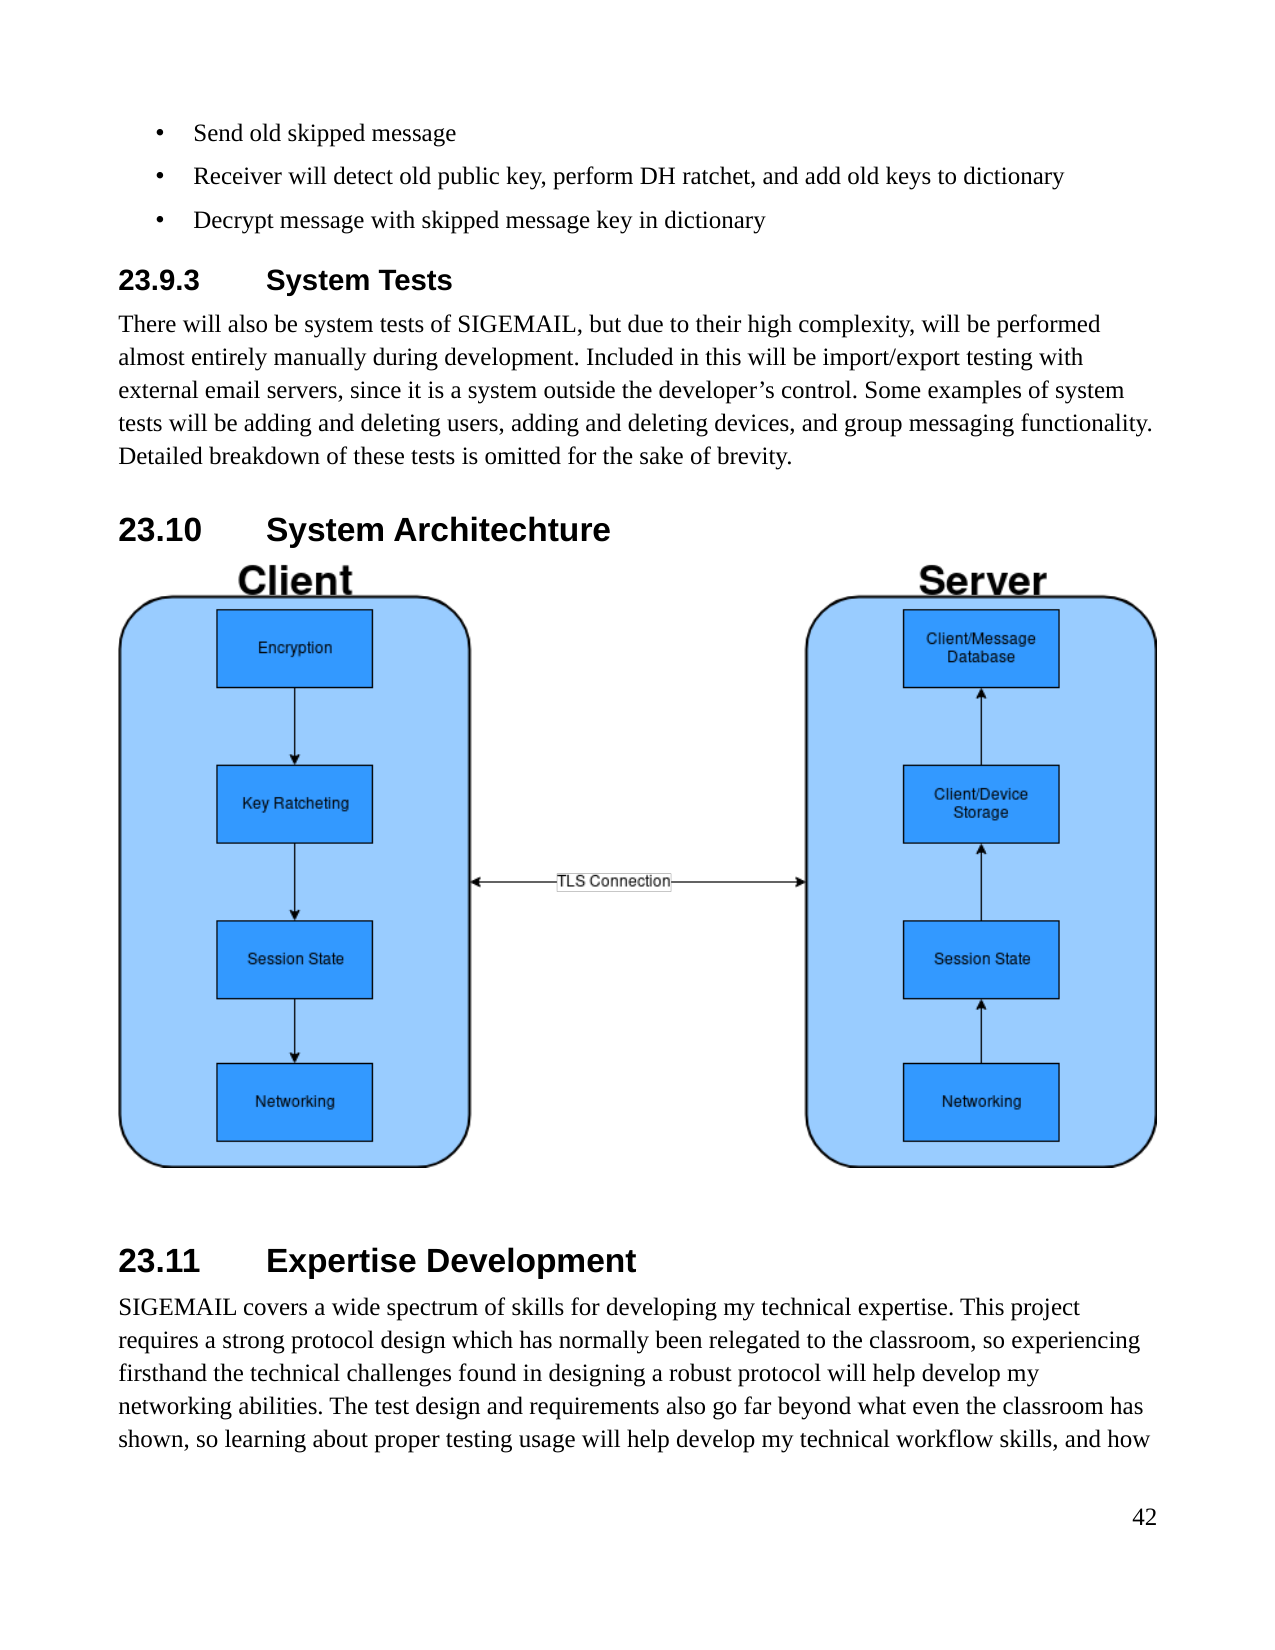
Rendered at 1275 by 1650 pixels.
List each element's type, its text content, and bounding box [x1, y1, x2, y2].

list Receiver will detect old public key, perform DH ratchet, and add old keys to dictionary [156, 161, 1157, 190]
list Send old skipped message [156, 118, 1157, 147]
text SIGEMAIL covers a wide spectrum of skills for developing my technical expertise. This project requires a strong protocol design which has normally been relegated to the classroom, so experiencing firsthand the technical challenges found in designing a robust protocol will help develop my networking abilities. The test design and requirements also go far beyond what even the classroom has shown, so learning about proper testing usage will help develop my technical workflow skills, and how [118, 1292, 1157, 1453]
subtitle System Tests [118, 263, 1157, 296]
subtitle System Architechture [118, 509, 1157, 548]
subtitle Expertise Development [118, 1241, 1157, 1279]
list Decrypt message with skipped message key in dictionary [156, 205, 1157, 233]
picture [118, 560, 1157, 1168]
text There will also be system tests of SIGEMAIL, but due to their high complexity, will be performed almost entirely manually during development. Included in this will be import/export testing with external email servers, since it is a system outside the developer’s control. Some examples of system tests will be adding and deleting users, adding and deleting devices, and group messaging functionality. Detailed breakdown of these tests is omitted for the sake of brevity. [118, 309, 1157, 470]
